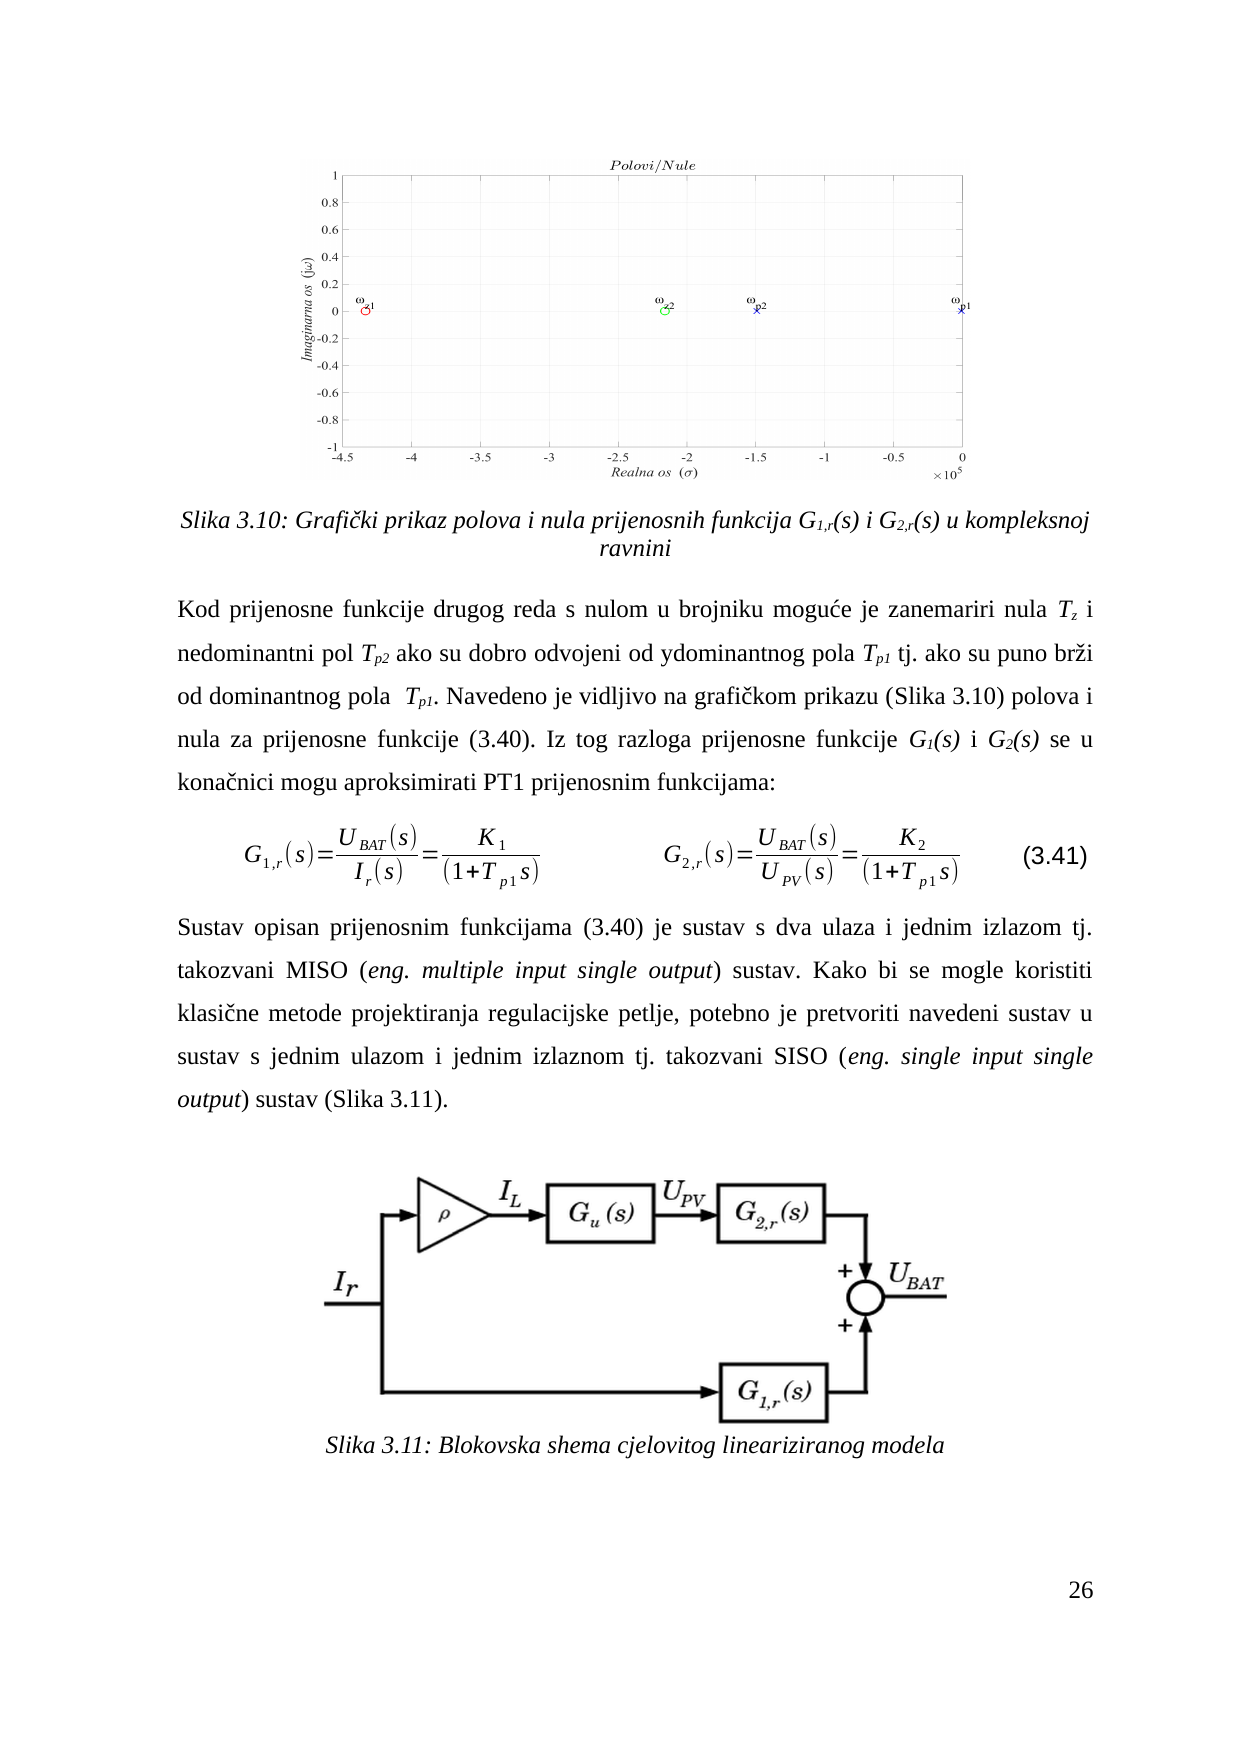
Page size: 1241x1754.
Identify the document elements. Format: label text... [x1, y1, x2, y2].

text Kod prijenosne funkcije drugog reda s nulom u brojniku moguće je zanemariri nula Tz i nedominantni pol Tp2 ako su dobro odvojeni od ydominantnog pola Tp1 tj. ako su puno brži od dominantnog pola Tp1. Navedeno je vidljivo na grafičkom prikazu (Slika 3.10) polova i nula za prijenosne funkcije (3.40). Iz tog razloga prijenosne funkcije G1(s) i G2(s) se u konačnici mogu aproksimirati PT1 prijenosnim funkcijama: [177, 594, 1093, 796]
text Slika 3.10: Grafički prikaz polova i nula prijenosnih funkcija G1,r(s) i G2,r(s) u kompleksnoj ravnini [177, 505, 1093, 562]
table_header [608, 816, 1016, 899]
picture [321, 1157, 949, 1431]
text Sustav opisan prijenosnim funkcijama (3.40) je sustav s dva ulaza i jednim izlazom tj. takozvani MISO (eng. multiple input single output) sustav. Kako bi se mogle koristiti klasične metode projektiranja regulacijske petlje, potebno je pretvoriti navedeni sustav u sustav s jednim ulazom i jednim izlaznom tj. takozvani SISO (eng. single input single output) sustav (Slika 3.11). [177, 912, 1093, 1113]
table_header [177, 816, 608, 899]
picture [300, 159, 971, 480]
table_header (3.41) [1016, 816, 1093, 899]
text Slika 3.11: Blokovska shema cjelovitog lineariziranog modela [322, 1431, 948, 1459]
